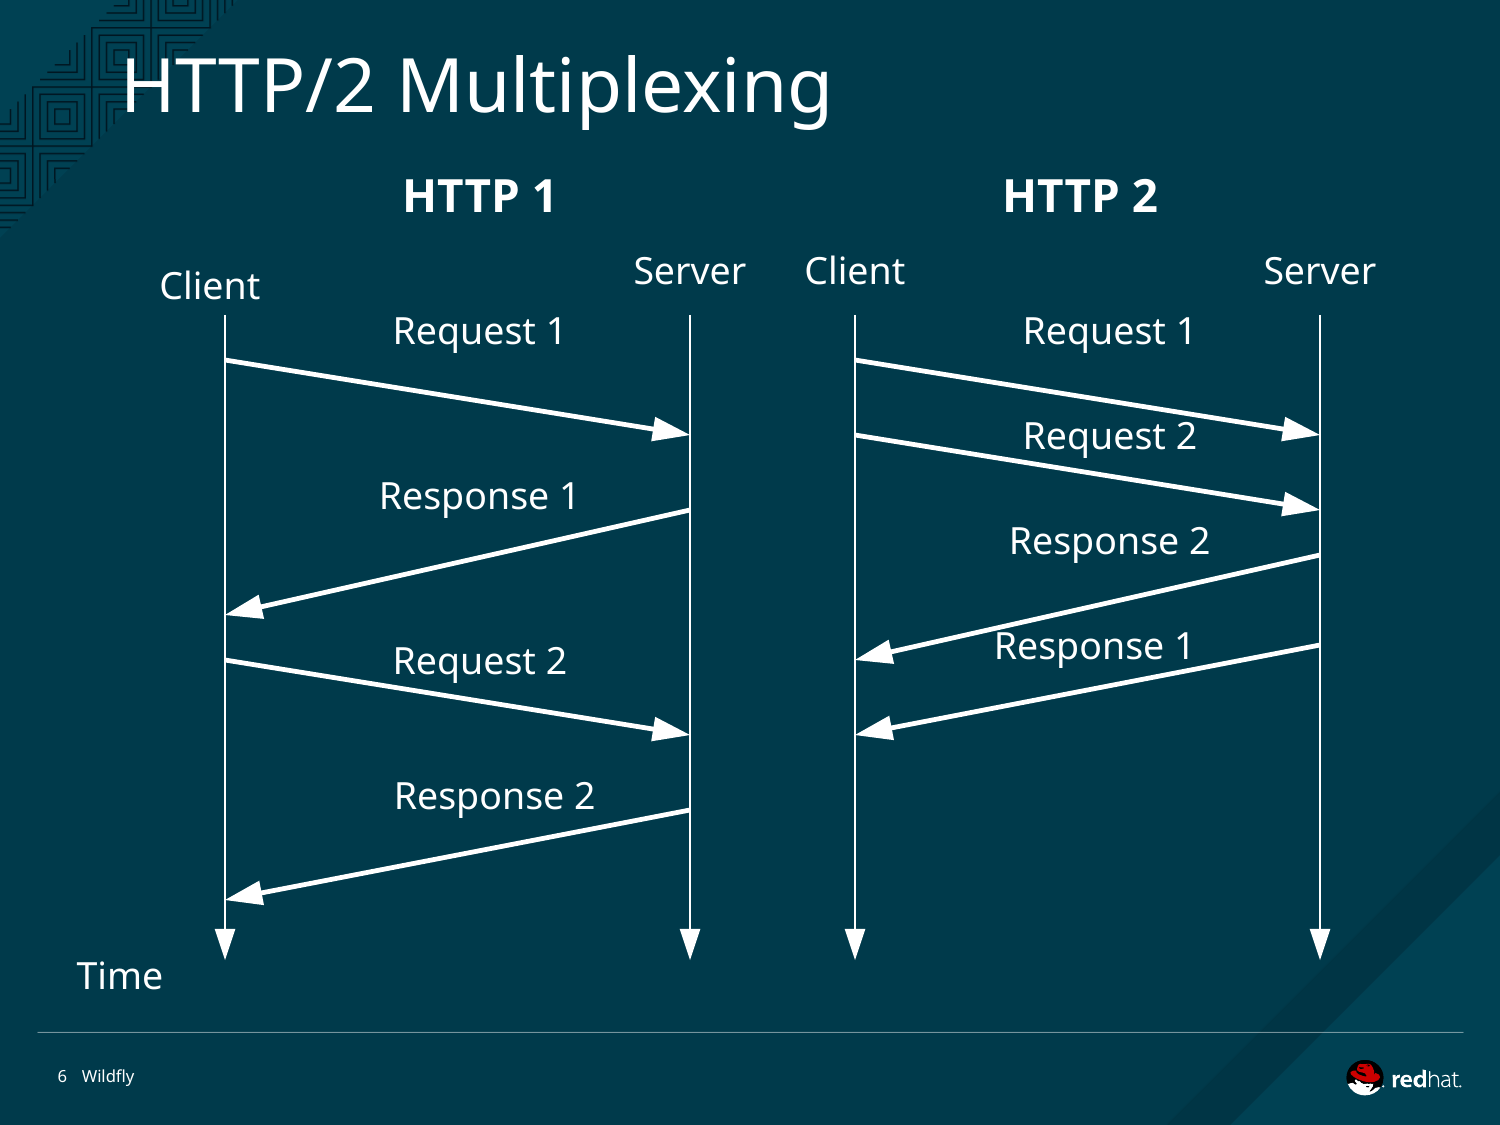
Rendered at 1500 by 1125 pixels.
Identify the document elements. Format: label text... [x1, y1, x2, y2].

text_box Server [540, 239, 841, 300]
text_box Client [841, 239, 1006, 300]
text_box Response 1 [945, 615, 1246, 676]
text_box Request 2 [960, 404, 1261, 465]
text_box Request 1 [960, 299, 1261, 361]
text_box Server [1170, 239, 1471, 300]
text_box Response 2 [960, 510, 1261, 571]
text_box HTTP 1 [330, 164, 631, 225]
text_box Response 2 [345, 765, 646, 826]
text_box HTTP 2 [930, 164, 1231, 225]
text_box Request 2 [330, 630, 631, 691]
text_box Request 1 [330, 299, 631, 361]
text_box Time [0, 945, 271, 1006]
text_box Client [60, 254, 361, 315]
text_box Response 1 [330, 464, 631, 526]
title HTTP/2 Multiplexing [120, 0, 1396, 136]
